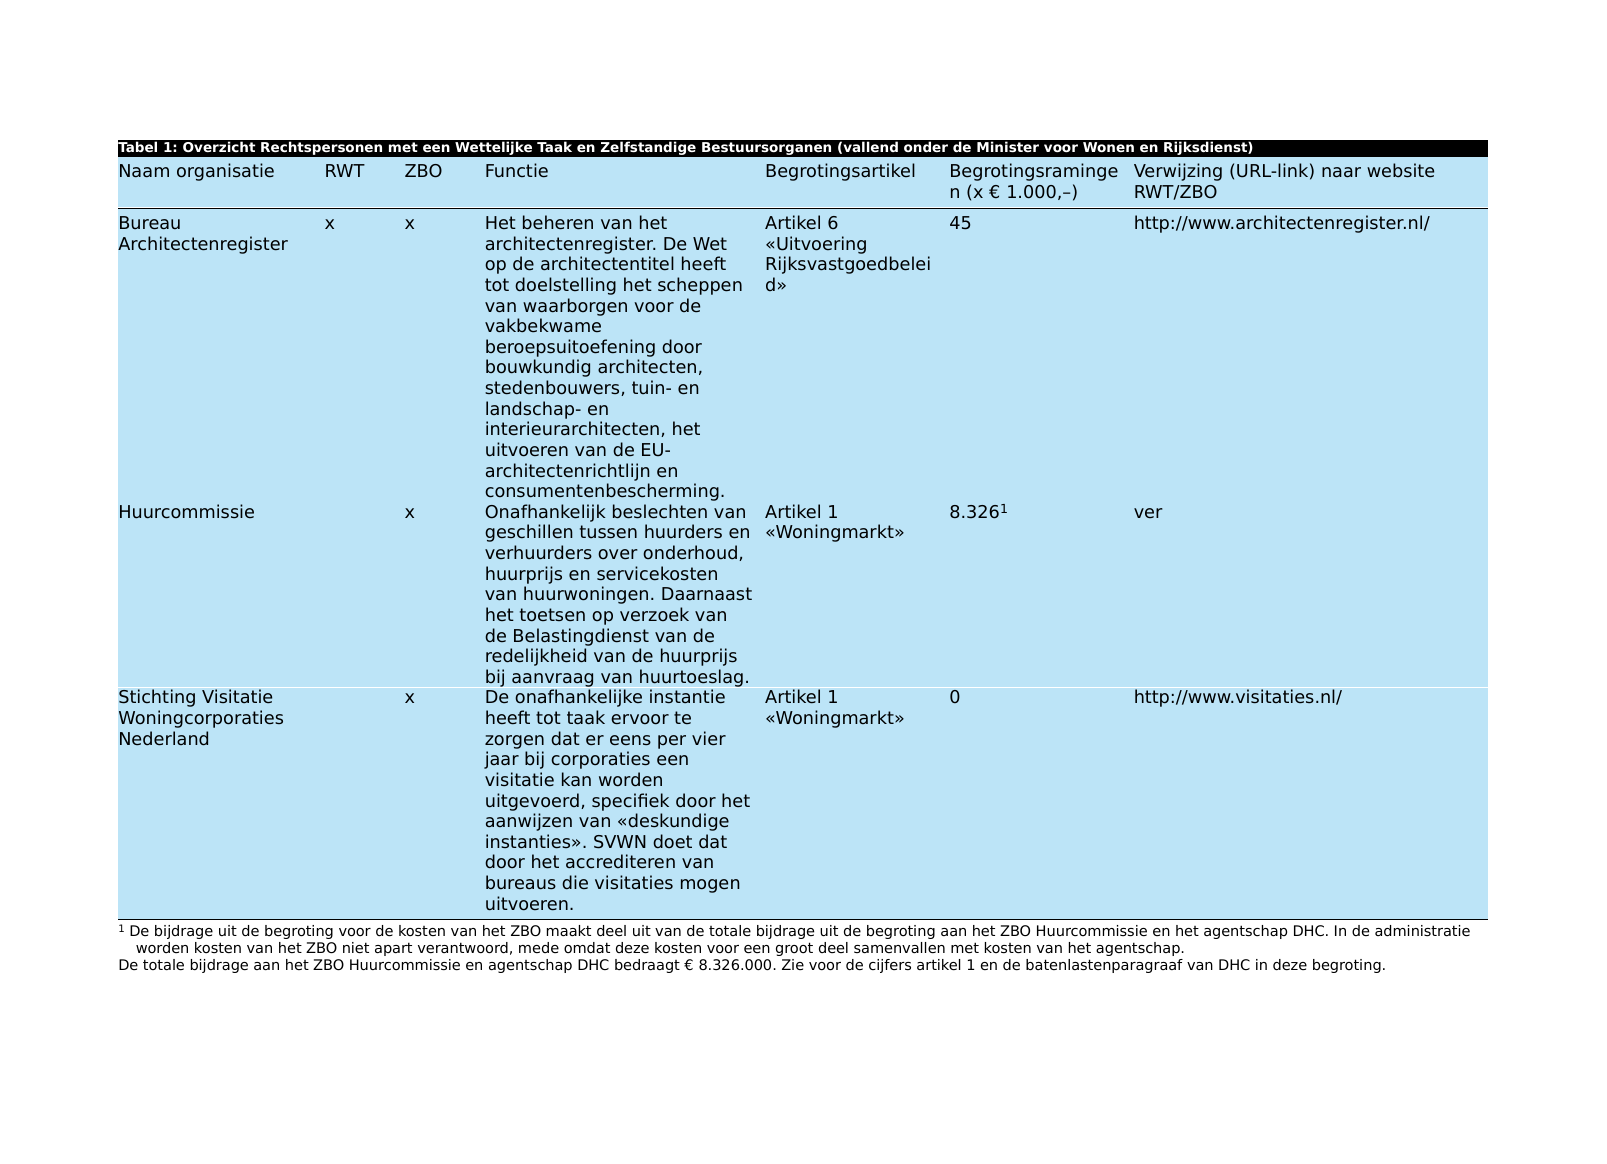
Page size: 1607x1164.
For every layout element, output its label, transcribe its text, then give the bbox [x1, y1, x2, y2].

table_cell Begrotingsartikel [759, 157, 943, 207]
table_cell http://www.visitaties.nl/ [1128, 688, 1488, 919]
table_cell ver [1128, 502, 1488, 687]
table_cell Het beheren van het architectenregister. De Wet op de architectentitel heeft tot doelstelling het scheppen van waarborgen voor de vakbekwame beroepsuitoefening door bouwkundig architecten, stedenbouwers, tuin- en landschap- en interieurarchitecten, het uitvoeren van de EU- architectenrichtlijn en consumentenbescherming. [479, 209, 759, 502]
table_cell http://www.architectenregister.nl/ [1128, 209, 1488, 502]
table_cell Artikel 6 «Uitvoering Rijksvastgoedbeleid» [759, 209, 943, 502]
table_cell Functie [479, 157, 759, 207]
table_cell [318, 688, 398, 919]
table_cell 1 De bijdrage uit de begroting voor de kosten van het ZBO maakt deel uit van de totale bijdrage uit de begroting aan het ZBO Huurcommissie en het agentschap DHC. In de administratie worden kosten van het ZBO niet apart verantwoord, mede omdat deze kosten voor een groot deel samenvallen met kosten van het agentschap. De totale bijdrage aan het ZBO Huurcommissie en agentschap DHC bedraagt € 8.326.000. Zie voor de cijfers artikel 1 en de batenlastenparagraaf van DHC in deze begroting. [118, 920, 1488, 974]
table_cell Artikel 1 «Woningmarkt» [759, 688, 943, 919]
table_cell Verwijzing (URL-link) naar website RWT/ZBO [1128, 157, 1488, 207]
table_cell Onafhankelijk beslechten van geschillen tussen huurders en verhuurders over onderhoud, huurprijs en servicekosten van huurwoningen. Daarnaast het toetsen op verzoek van de Belastingdienst van de redelijkheid van de huurprijs bij aanvraag van huurtoeslag. [479, 502, 759, 687]
table_cell Begrotingsramingen (x € 1.000,–) [943, 157, 1127, 207]
table_cell De onafhankelijke instantie heeft tot taak ervoor te zorgen dat er eens per vier jaar bij corporaties een visitatie kan worden uitgevoerd, specifiek door het aanwijzen van «deskundige instanties». SVWN doet dat door het accrediteren van bureaus die visitaties mogen uitvoeren. [479, 688, 759, 919]
table_cell Artikel 1 «Woningmarkt» [759, 502, 943, 687]
table_cell Bureau Architectenregister [118, 209, 318, 502]
table_cell x [399, 209, 478, 502]
table_cell x [318, 209, 398, 502]
table_cell 0 [943, 688, 1127, 919]
table_cell 8.3261 [943, 502, 1127, 687]
table_cell RWT [318, 157, 398, 207]
table_header Tabel 1: Overzicht Rechtspersonen met een Wettelijke Taak en Zelfstandige Bestuursorganen (vallend onder de Minister voor Wonen en Rijksdienst) [118, 140, 1488, 156]
table_cell Stichting Visitatie Woningcorporaties Nederland [118, 688, 318, 919]
table_cell x [399, 688, 478, 919]
table_cell 45 [943, 209, 1127, 502]
table_cell Huurcommissie [118, 502, 318, 687]
table_cell Naam organisatie [118, 157, 318, 207]
table_cell x [399, 502, 478, 687]
table_cell ZBO [399, 157, 478, 207]
table_cell [318, 502, 398, 687]
